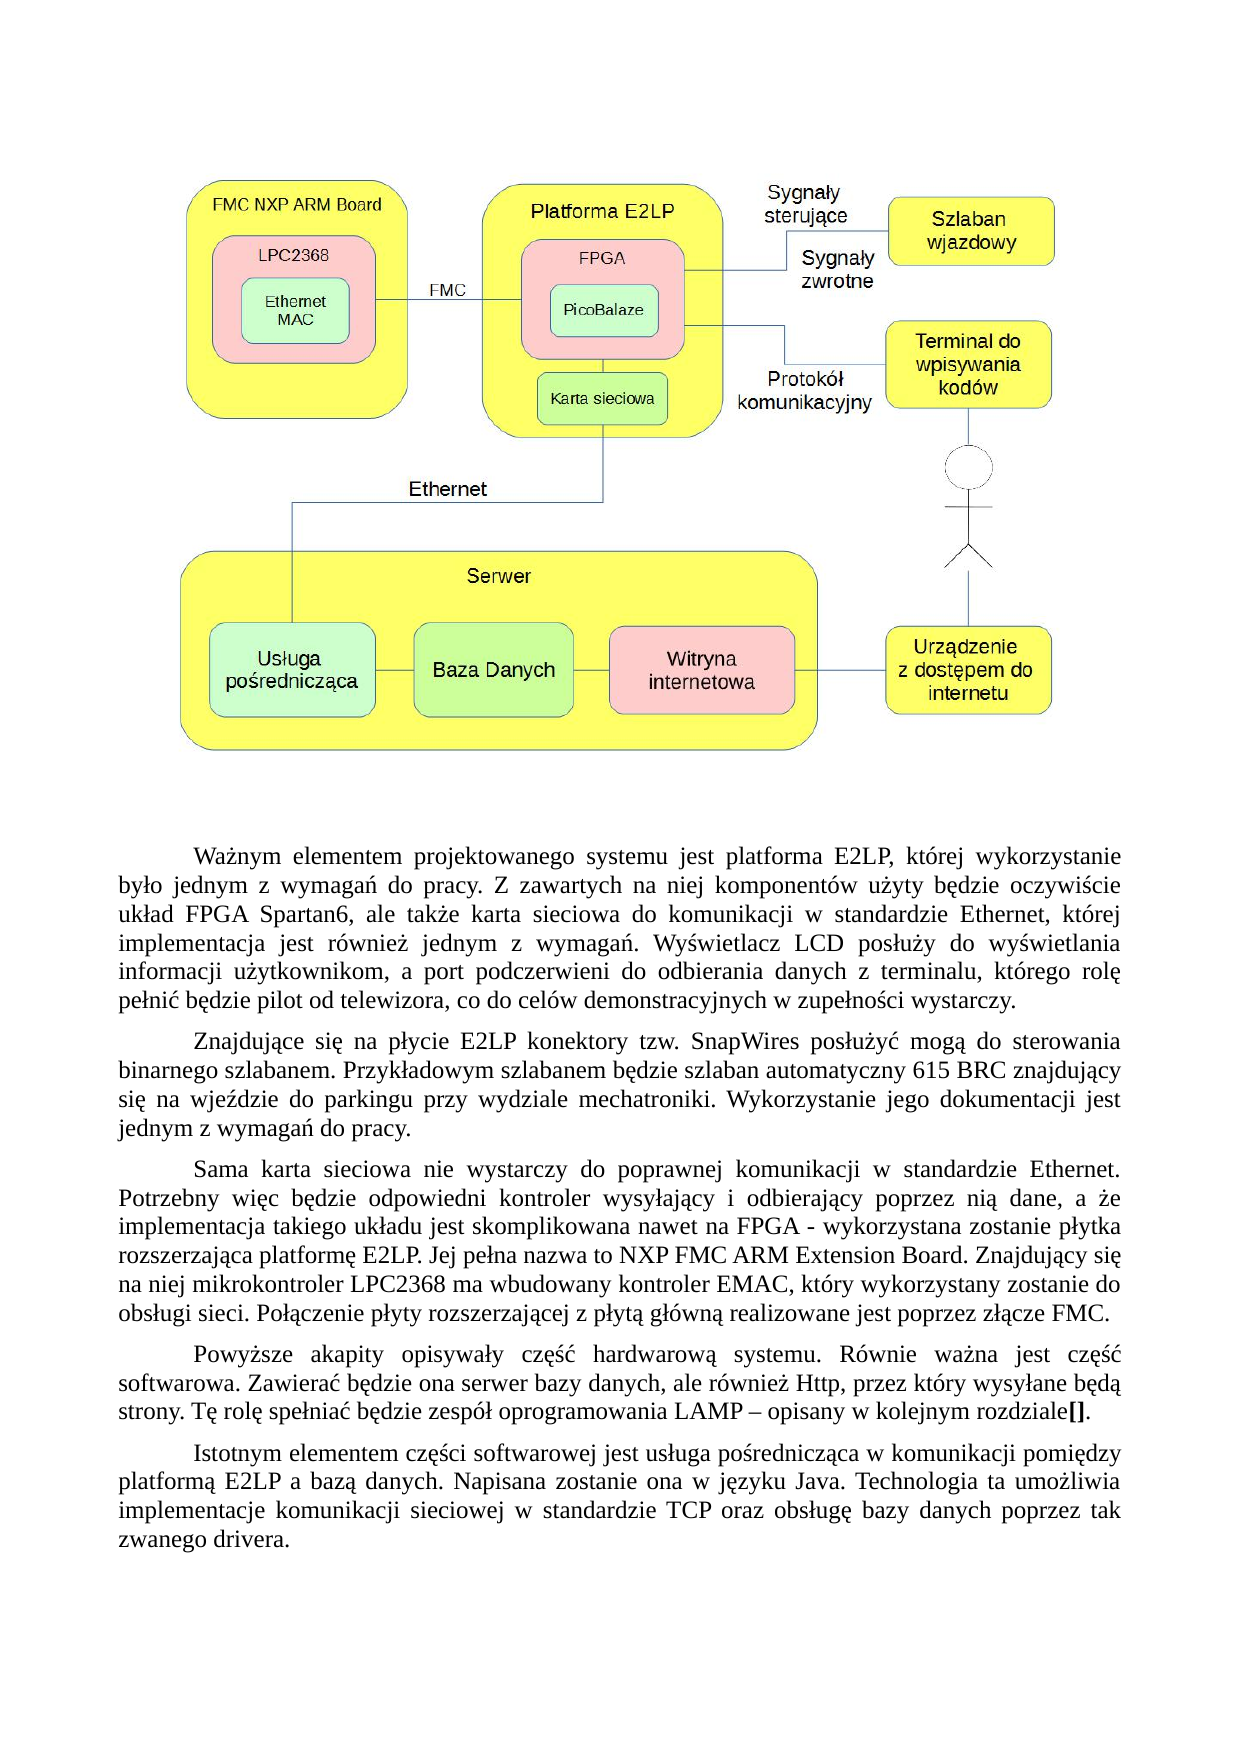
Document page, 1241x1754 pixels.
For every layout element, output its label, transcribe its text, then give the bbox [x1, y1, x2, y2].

text Istotnym elementem części softwarowej jest usługa pośrednicząca w komunikacji pomiędzy platformą E2LP a bazą danych. Napisana zostanie ona w języku Java. Technologia ta umożliwia implementacje komunikacji sieciowej w standardzie TCP oraz obsługę bazy danych poprzez tak zwanego drivera. [118, 1438, 1122, 1553]
text Powyższe akapity opisywały część hardwarową systemu. Równie ważna jest część softwarowa. Zawierać będzie ona serwer bazy danych, ale również Http, przez który wysyłane będą strony. Tę rolę spełniać będzie zespół oprogramowania LAMP – opisany w kolejnym rozdziale[]. [118, 1339, 1122, 1425]
picture [137, 118, 1103, 801]
text Znajdujące się na płycie E2LP konektory tzw. SnapWires posłużyć mogą do sterowania binarnego szlabanem. Przykładowym szlabanem będzie szlaban automatyczny 615 BRC znajdujący się na wjeździe do parkingu przy wydziale mechatroniki. Wykorzystanie jego dokumentacji jest jednym z wymagań do pracy. [118, 1026, 1122, 1141]
text Sama karta sieciowa nie wystarczy do poprawnej komunikacji w standardzie Ethernet. Potrzebny więc będzie odpowiedni kontroler wysyłający i odbierający poprzez nią dane, a że implementacja takiego układu jest skomplikowana nawet na FPGA - wykorzystana zostanie płytka rozszerzająca platformę E2LP. Jej pełna nazwa to NXP FMC ARM Extension Board. Znajdujący się na niej mikrokontroler LPC2368 ma wbudowany kontroler EMAC, który wykorzystany zostanie do obsługi sieci. Połączenie płyty rozszerzającej z płytą główną realizowane jest poprzez złącze FMC. [118, 1154, 1122, 1326]
text Ważnym elementem projektowanego systemu jest platforma E2LP, której wykorzystanie było jednym z wymagań do pracy. Z zawartych na niej komponentów użyty będzie oczywiście układ FPGA Spartan6, ale także karta sieciowa do komunikacji w standardzie Ethernet, której implementacja jest również jednym z wymagań. Wyświetlacz LCD posłuży do wyświetlania informacji użytkownikom, a port podczerwieni do odbierania danych z terminalu, którego rolę pełnić będzie pilot od telewizora, co do celów demonstracyjnych w zupełności wystarczy. [118, 841, 1122, 1014]
